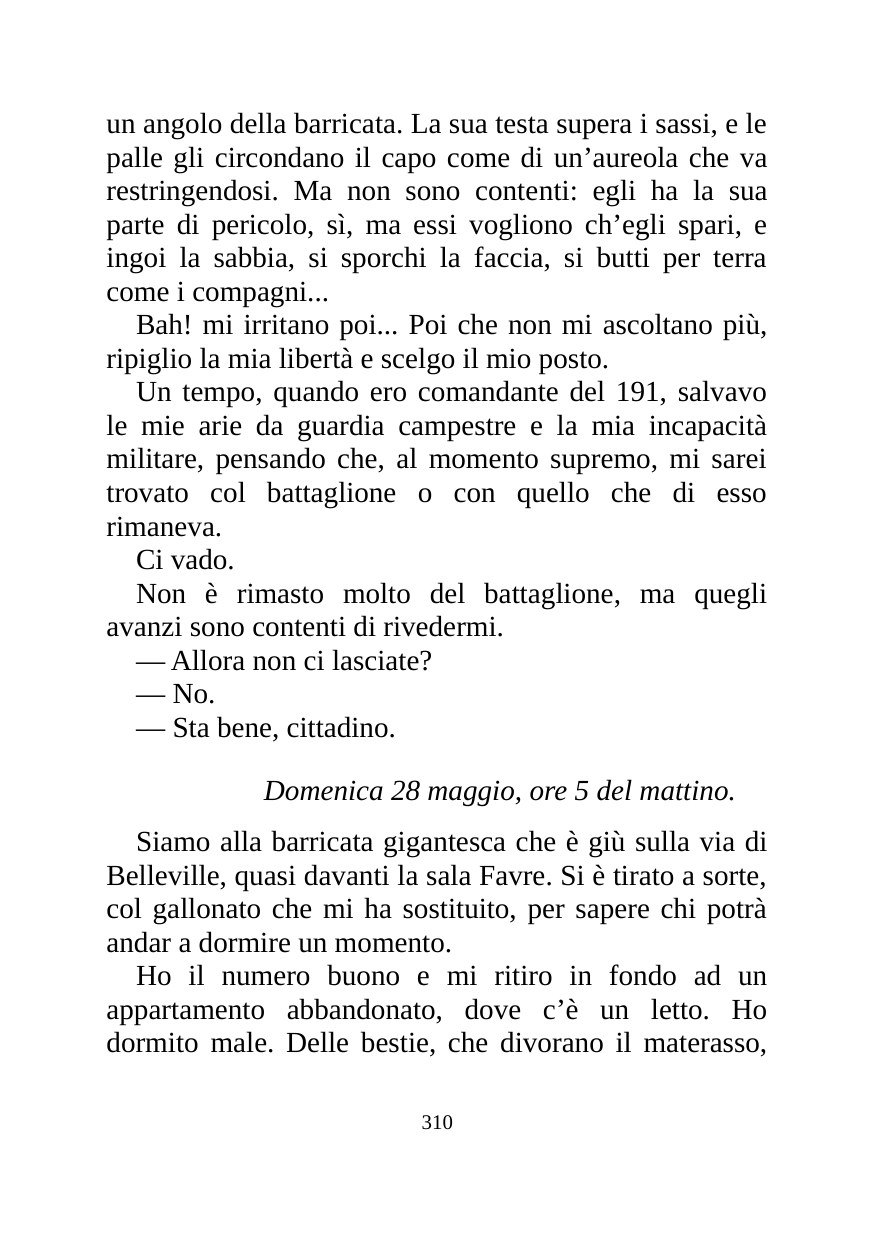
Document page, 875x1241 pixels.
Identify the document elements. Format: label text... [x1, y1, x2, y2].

text Bah! mi irritano poi... Poi che non mi ascoltano più, ripiglio la mia libertà e scelgo il mio posto. [106, 307, 768, 374]
text Ci vado. [106, 542, 768, 576]
text Non è rimasto molto del battaglione, ma quegli avanzi sono contenti di rivedermi. [106, 576, 768, 643]
text Ho il numero buono e mi ritiro in fondo ad un appartamento abbandonato, dove c’è un letto. Ho dormito male. Delle bestie, che divorano il materasso, [106, 958, 768, 1059]
text Domenica 28 maggio, ore 5 del mattino. [106, 773, 738, 807]
text Un tempo, quando ero comandante del 191, salvavo le mie arie da guardia campestre e la mia incapacità militare, pensando che, al momento supremo, mi sarei trovato col battaglione o con quello che di esso rimaneva. [106, 374, 768, 542]
text — Sta bene, cittadino. [106, 710, 768, 743]
text un angolo della barricata. La sua testa supera i sassi, e le palle gli circondano il capo come di un’aureola che va restringendosi. Ma non sono contenti: egli ha la sua parte di pericolo, sì, ma essi vogliono ch’egli spari, e ingoi la sabbia, si sporchi la faccia, si butti per terra come i compagni... [106, 106, 768, 307]
text Siamo alla barricata gigantesca che è giù sulla via di Belleville, quasi davanti la sala Favre. Si è tirato a sorte, col gallonato che mi ha sostituito, per sapere chi potrà andar a dormire un momento. [106, 824, 768, 958]
text — No. [106, 676, 768, 710]
text — Allora non ci lasciate? [106, 643, 768, 676]
